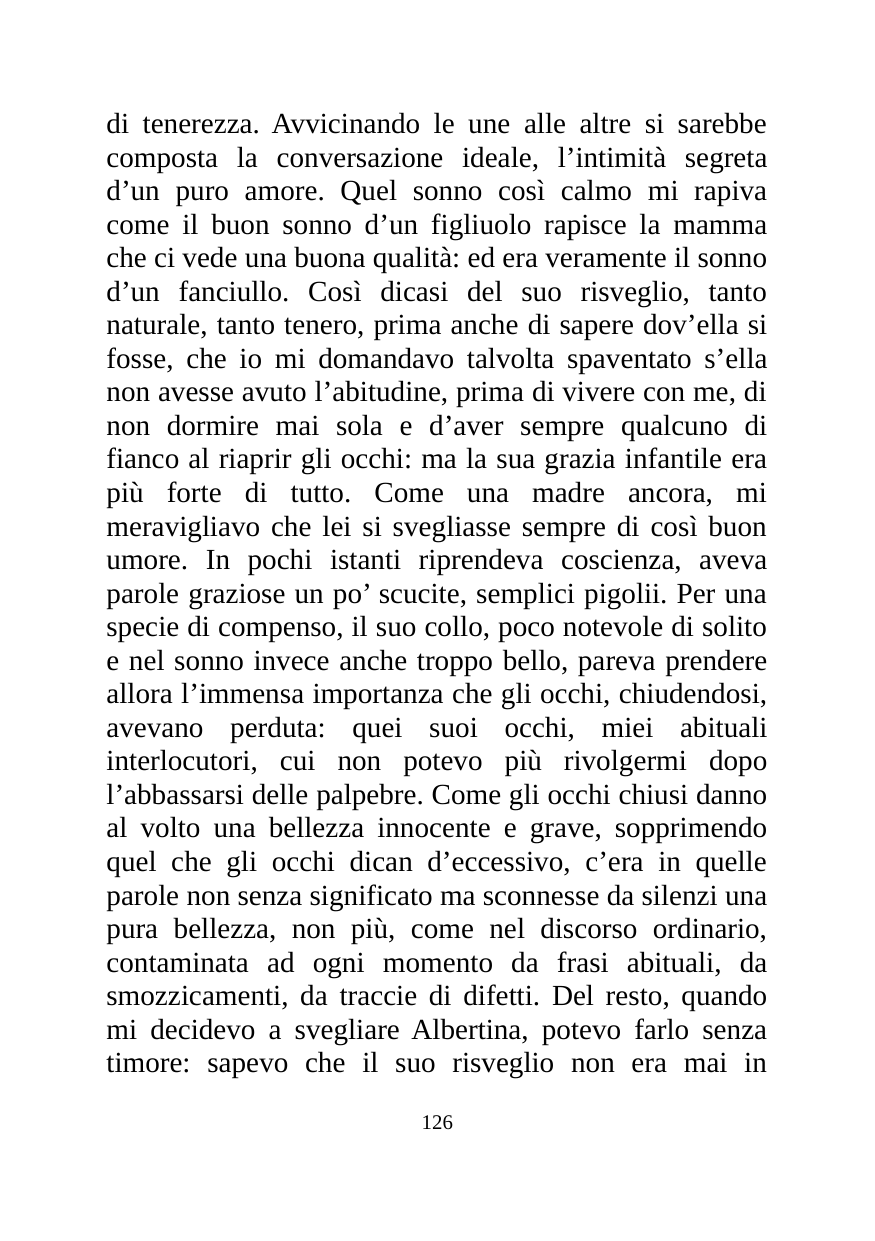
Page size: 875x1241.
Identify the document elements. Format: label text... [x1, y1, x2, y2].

text di tenerezza. Avvicinando le une alle altre si sarebbe composta la conversazione ideale, l’intimità segreta d’un puro amore. Quel sonno così calmo mi rapiva come il buon sonno d’un figliuolo rapisce la mamma che ci vede una buona qualità: ed era veramente il sonno d’un fanciullo. Così dicasi del suo risveglio, tanto naturale, tanto tenero, prima anche di sapere dov’ella si fosse, che io mi domandavo talvolta spaventato s’ella non avesse avuto l’abitudine, prima di vivere con me, di non dormire mai sola e d’aver sempre qualcuno di fianco al riaprir gli occhi: ma la sua grazia infantile era più forte di tutto. Come una madre ancora, mi meravigliavo che lei si svegliasse sempre di così buon umore. In pochi istanti riprendeva coscienza, aveva parole graziose un po’ scucite, semplici pigolii. Per una specie di compenso, il suo collo, poco notevole di solito e nel sonno invece anche troppo bello, pareva prendere allora l’immensa importanza che gli occhi, chiudendosi, avevano perduta: quei suoi occhi, miei abituali interlocutori, cui non potevo più rivolgermi dopo l’abbassarsi delle palpebre. Come gli occhi chiusi danno al volto una bellezza innocente e grave, sopprimendo quel che gli occhi dican d’eccessivo, c’era in quelle parole non senza significato ma sconnesse da silenzi una pura bellezza, non più, come nel discorso ordinario, contaminata ad ogni momento da frasi abituali, da smozzicamenti, da traccie di difetti. Del resto, quando mi decidevo a svegliare Albertina, potevo farlo senza timore: sapevo che il suo risveglio non era mai in [106, 106, 768, 1079]
